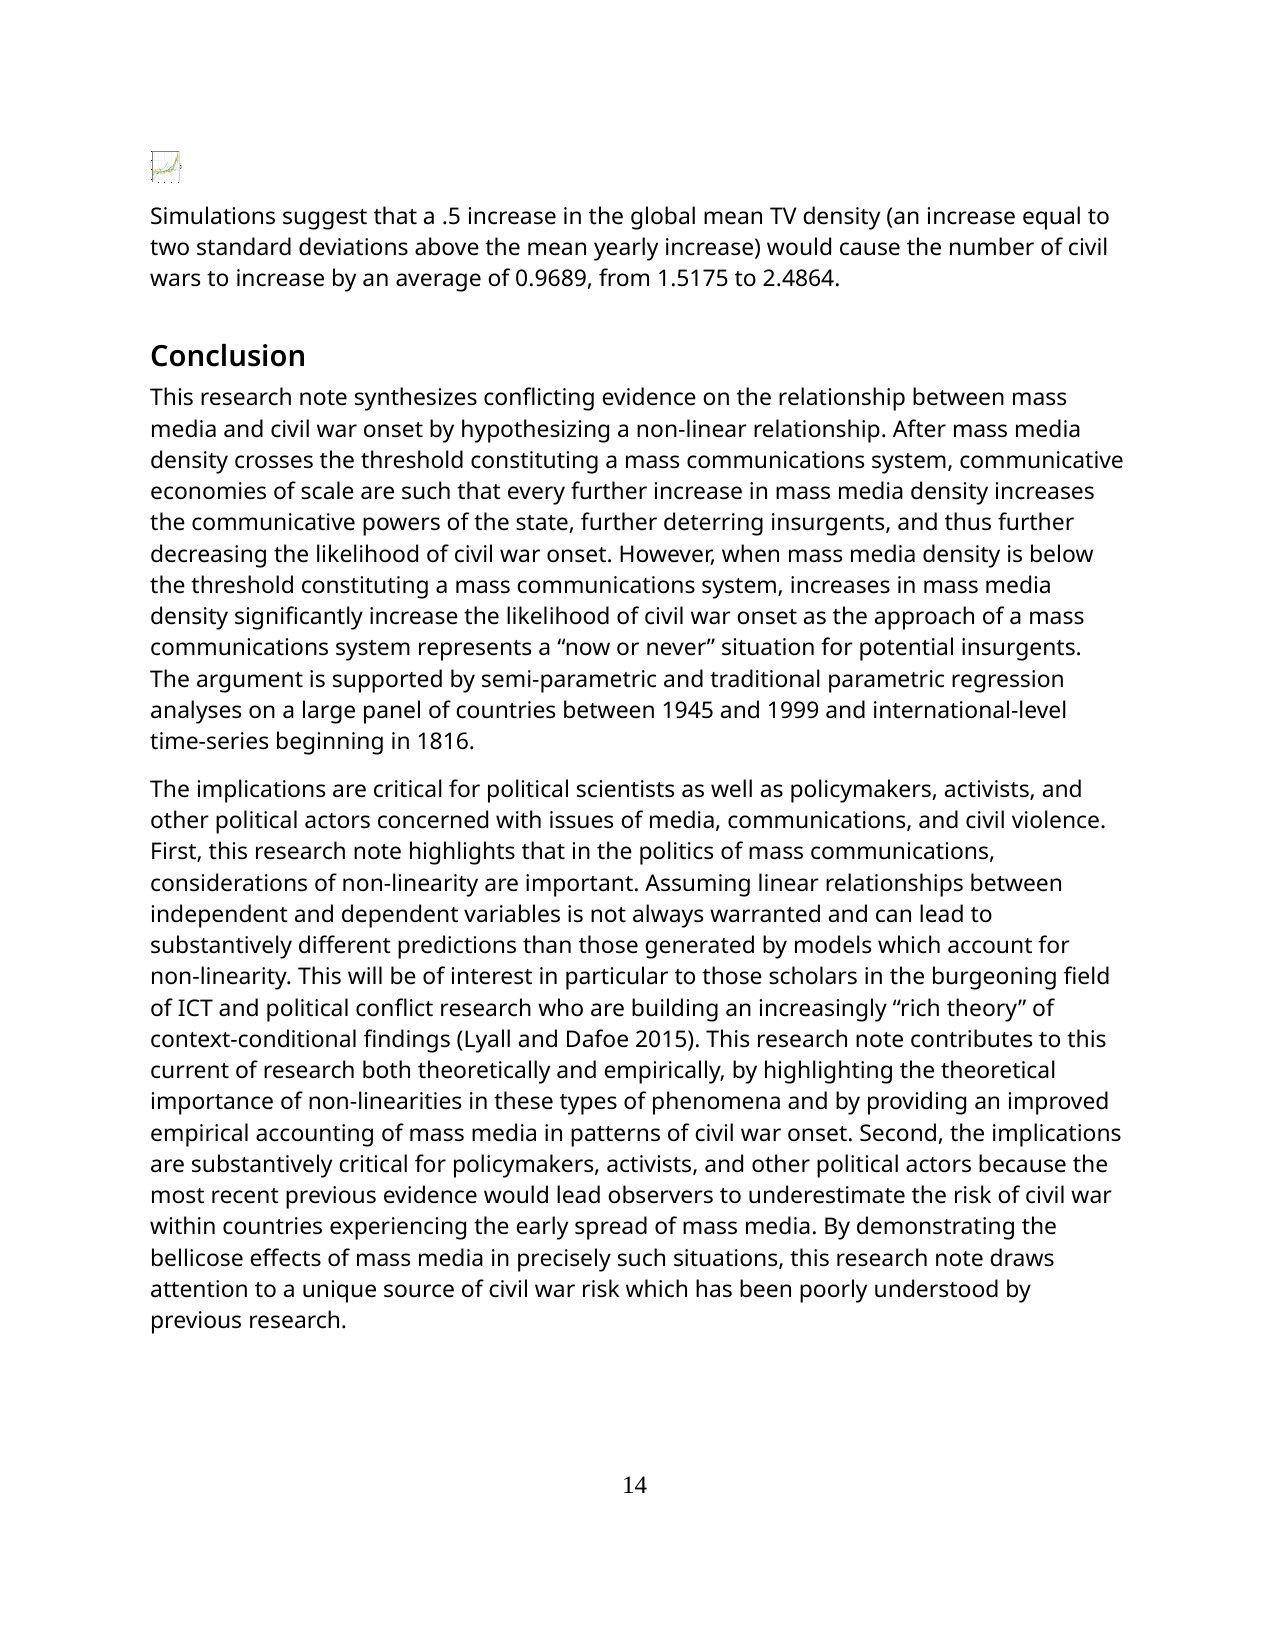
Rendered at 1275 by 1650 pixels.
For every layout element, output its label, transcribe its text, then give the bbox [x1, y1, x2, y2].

text This research note synthesizes conflicting evidence on the relationship between mass media and civil war onset by hypothesizing a non-linear relationship. After mass media density crosses the threshold constituting a mass communications system, communicative economies of scale are such that every further increase in mass media density increases the communicative powers of the state, further deterring insurgents, and thus further decreasing the likelihood of civil war onset. However, when mass media density is below the threshold constituting a mass communications system, increases in mass media density significantly increase the likelihood of civil war onset as the approach of a mass communications system represents a “now or never” situation for potential insurgents. The argument is supported by semi-parametric and traditional parametric regression analyses on a large panel of countries between 1945 and 1999 and international-level time-series beginning in 1816. [150, 381, 1125, 756]
text The implications are critical for political scientists as well as policymakers, activists, and other political actors concerned with issues of media, communications, and civil violence. First, this research note highlights that in the politics of mass communications, considerations of non-linearity are important. Assuming linear relationships between independent and dependent variables is not always warranted and can lead to substantively different predictions than those generated by models which account for non-linearity. This will be of interest in particular to those scholars in the burgeoning field of ICT and political conflict research who are building an increasingly “rich theory” of context-conditional findings (Lyall and Dafoe 2015). This research note contributes to this current of research both theoretically and empirically, by highlighting the theoretical importance of non-linearities in these types of phenomena and by providing an improved empirical accounting of mass media in patterns of civil war onset. Second, the implications are substantively critical for policymakers, activists, and other political actors because the most recent previous evidence would lead observers to underestimate the risk of civil war within countries experiencing the early spread of mass media. By demonstrating the bellicose effects of mass media in precisely such situations, this research note draws attention to a unique source of civil war risk which has been poorly understood by previous research. [150, 773, 1125, 1335]
subtitle Conclusion [150, 336, 1125, 375]
text Simulations suggest that a .5 increase in the global mean TV density (an increase equal to two standard deviations above the mean yearly increase) would cause the number of civil wars to increase by an average of 0.9689, from 1.5175 to 2.4864. [150, 200, 1125, 294]
